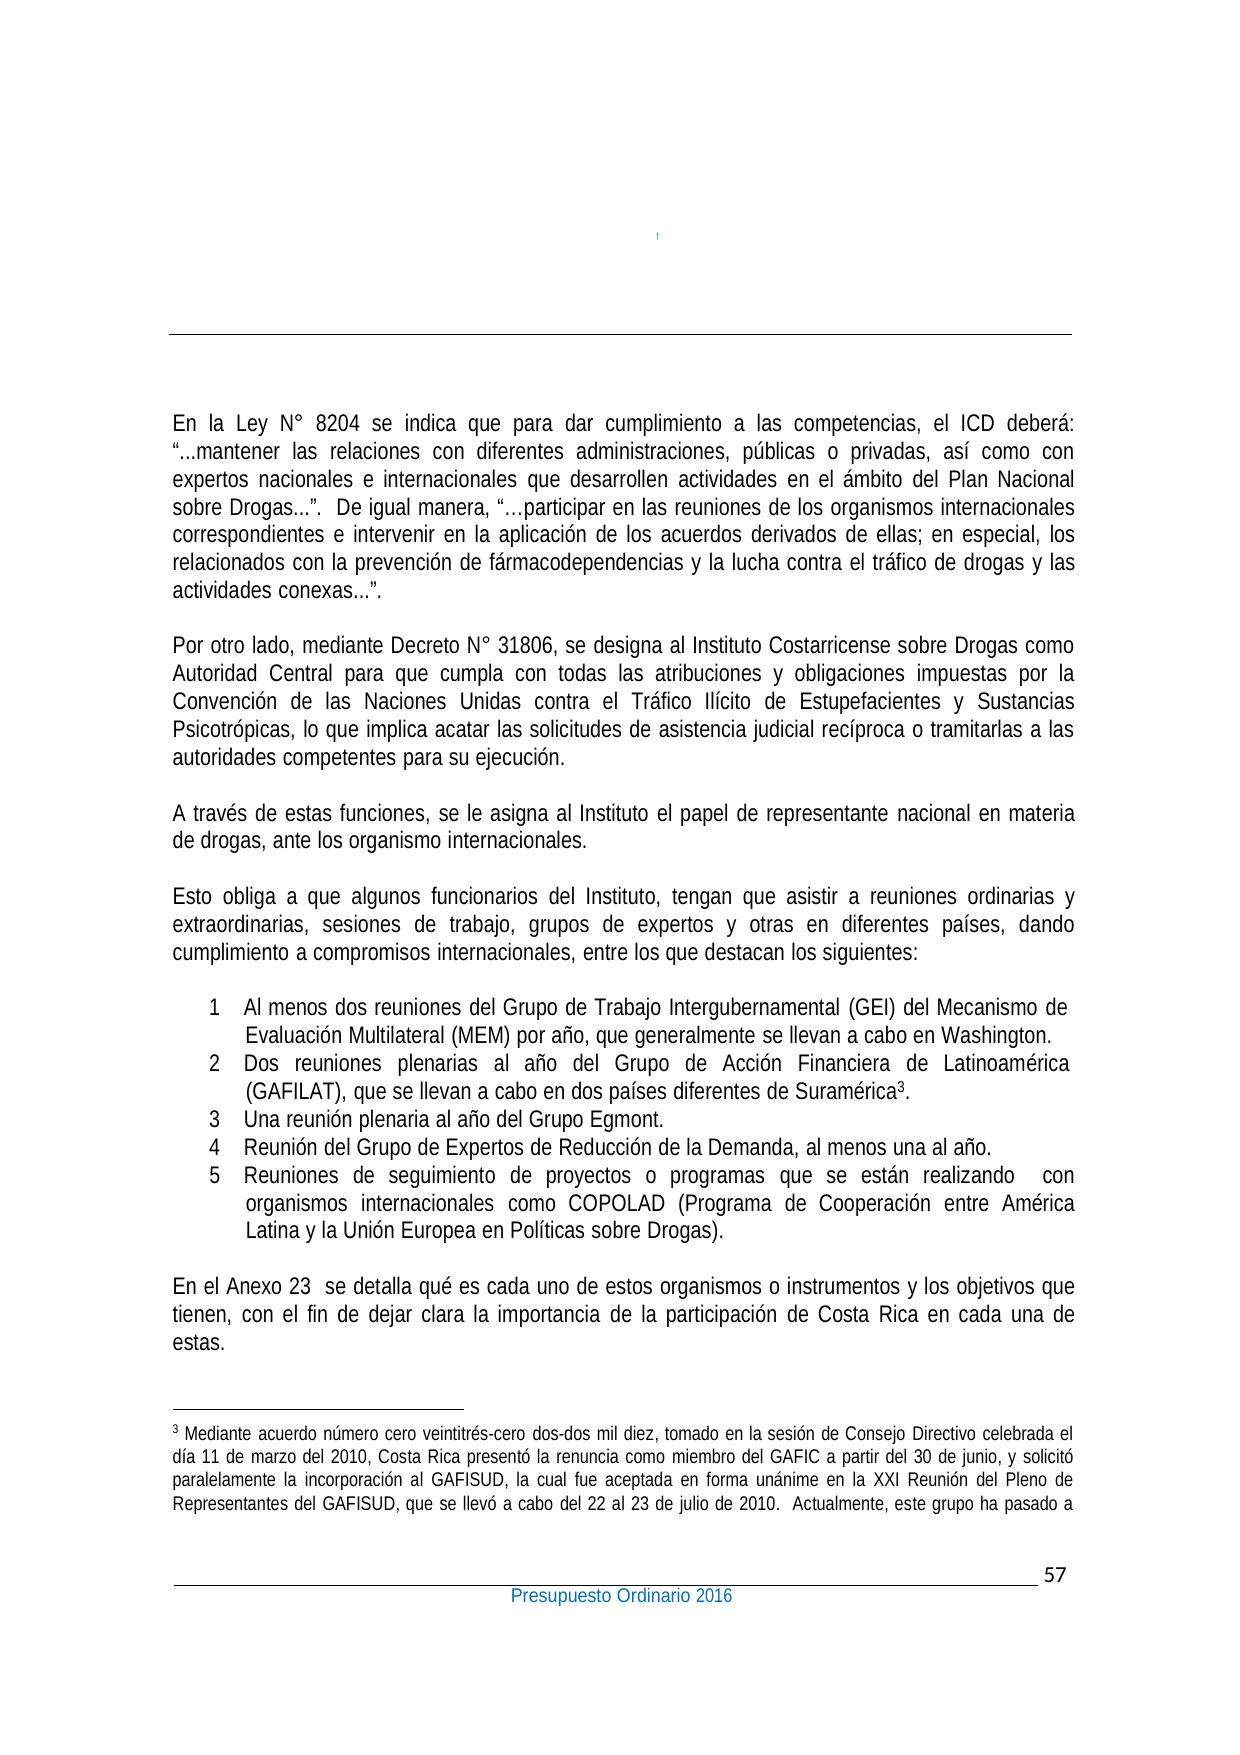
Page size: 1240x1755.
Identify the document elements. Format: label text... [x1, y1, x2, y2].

text (GAFILAT), que se llevan a cabo en dos países diferentes de Suramérica3. [246, 1077, 1085, 1104]
text 5 Reuniones de seguimiento de proyectos o programas que se están realizando con organismos internacionales como COPOLAD (Programa de Cooperación entre América Latina y la Unión Europea en Políticas sobre Drogas). [209, 1161, 1075, 1244]
text En la Ley N° 8204 se indica que para dar cumplimiento a las competencias, el ICD deberá: “...mantener las relaciones con diferentes administraciones, públicas o privadas, así como con expertos nacionales e internacionales que desarrollen actividades en el ámbito del Plan Nacional sobre Drogas...”. De igual manera, “…participar en las reuniones de los organismos internacionales correspondientes e intervenir en la aplicación de los acuerdos derivados de ellas; en especial, los relacionados con la prevención de fármacodependencias y la lucha contra el tráfico de drogas y las actividades conexas...”. [172, 409, 1075, 604]
text 2 Dos reuniones plenarias al año del Grupo de Acción Financiera de Latinoamérica [209, 1049, 1085, 1077]
text 1 Al menos dos reuniones del Grupo de Trabajo Intergubernamental (GEI) del Mecanismo de [209, 993, 1085, 1021]
text Por otro lado, mediante Decreto N° 31806, se designa al Instituto Costarricense sobre Drogas como Autoridad Central para que cumpla con todas las atribuciones y obligaciones impuestas por la Convención de las Naciones Unidas contra el Tráfico Ilícito de Estupefacientes y Sustancias Psicotrópicas, lo que implica acatar las solicitudes de asistencia judicial recíproca o tramitarlas a las autoridades competentes para su ejecución. [172, 631, 1075, 770]
text 3 Una reunión plenaria al año del Grupo Egmont. [209, 1105, 1085, 1133]
text Evaluación Multilateral (MEM) por año, que generalmente se llevan a cabo en Washington. [242, 1021, 1056, 1049]
text Esto obliga a que algunos funcionarios del Instituto, tengan que asistir a reuniones ordinarias y extraordinarias, sesiones de trabajo, grupos de expertos y otras en diferentes países, dando cumplimiento a compromisos internacionales, entre los que destacan los siguientes: [172, 882, 1075, 965]
text En el Anexo 23 se detalla qué es cada uno de estos organismos o instrumentos y los objetivos que tienen, con el fin de dejar clara la importancia de la participación de Costa Rica en cada una de estas. [172, 1272, 1075, 1355]
text 4 Reunión del Grupo de Expertos de Reducción de la Demanda, al menos una al año. [209, 1133, 1085, 1161]
text 3 Mediante acuerdo número cero veintitrés-cero dos-dos mil diez, tomado en la sesión de Consejo Directivo celebrada el día 11 de marzo del 2010, Costa Rica presentó la renuncia como miembro del GAFIC a partir del 30 de junio, y solicitó paralelamente la incorporación al GAFISUD, la cual fue aceptada en forma unánime en la XXI Reunión del Pleno de Representantes del GAFISUD, que se llevó a cabo del 22 al 23 de julio de 2010. Actualmente, este grupo ha pasado a [172, 1421, 1074, 1514]
text A través de estas funciones, se le asigna al Instituto el papel de representante nacional en materia de drogas, ante los organismo internacionales. [172, 799, 1075, 854]
